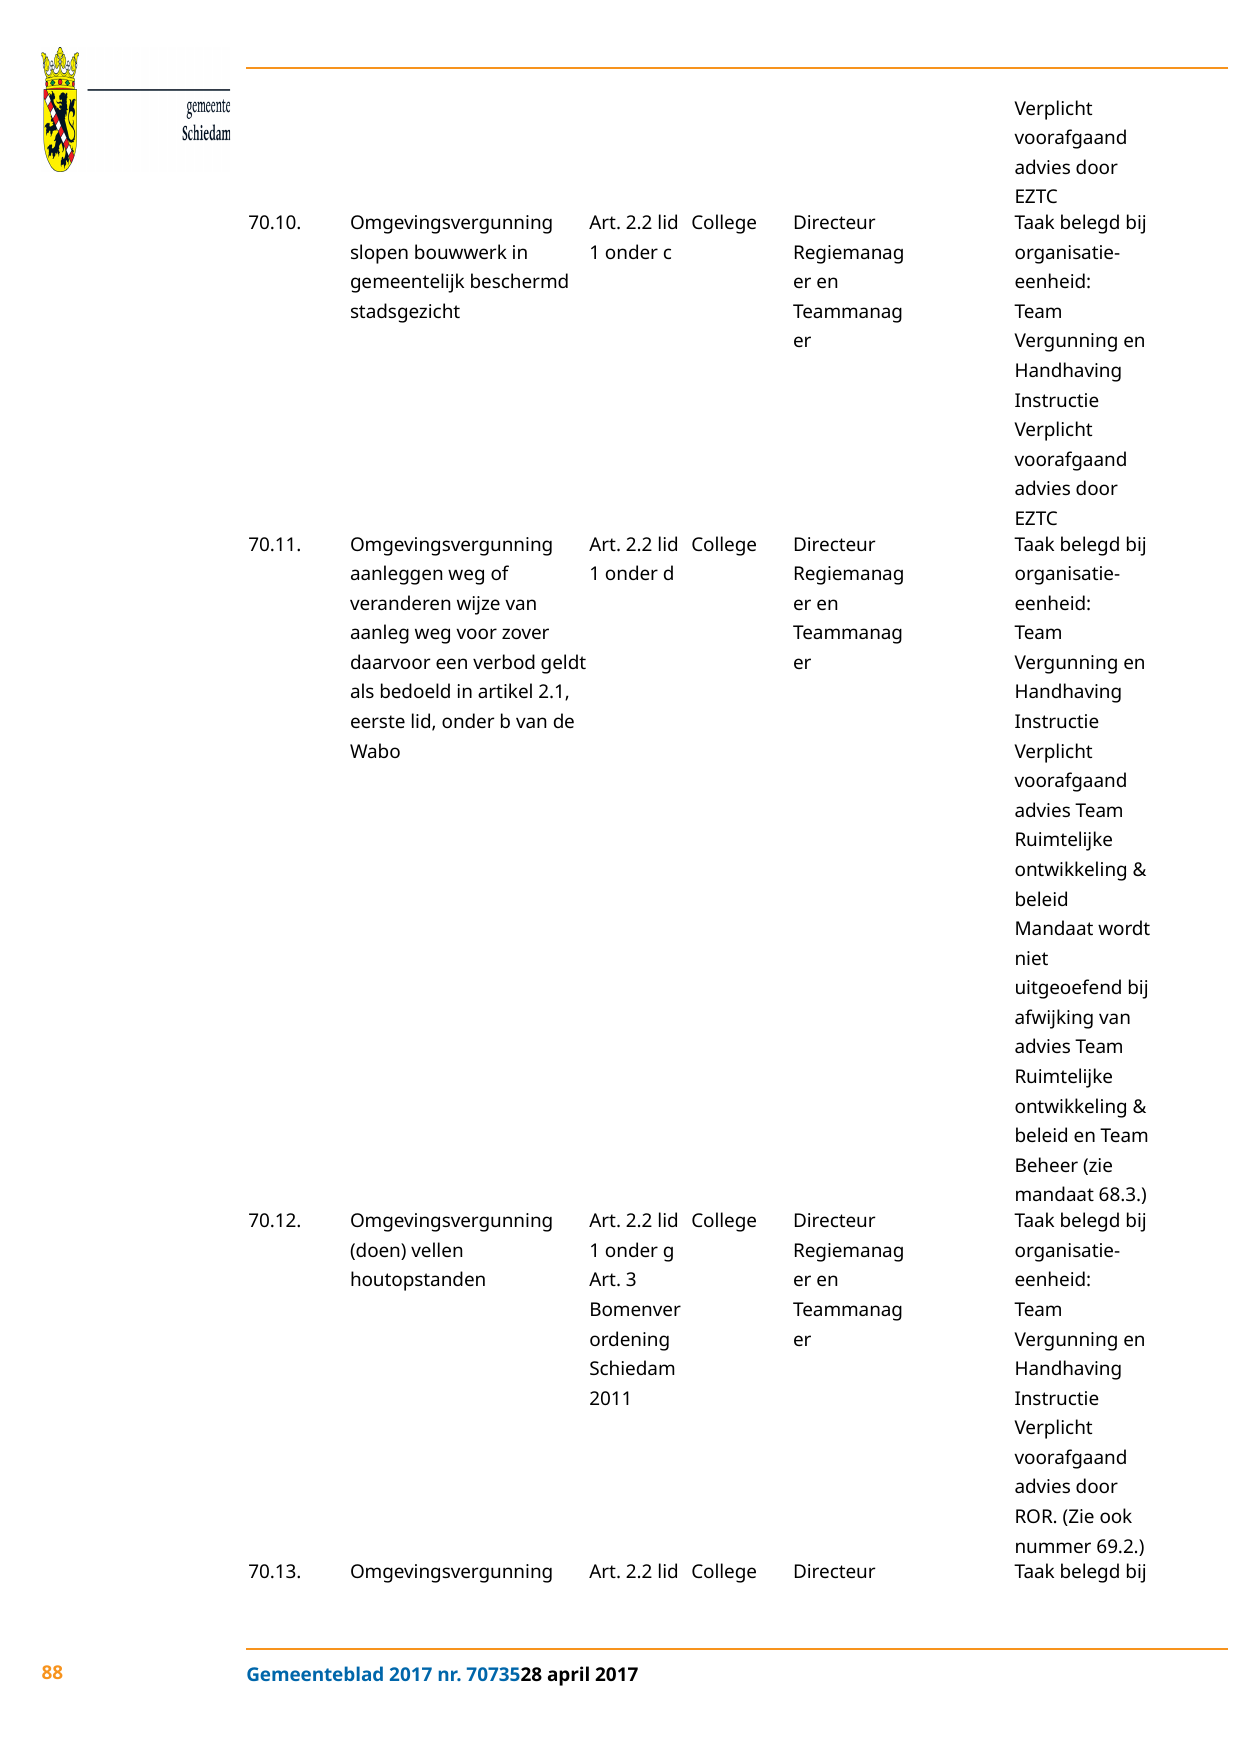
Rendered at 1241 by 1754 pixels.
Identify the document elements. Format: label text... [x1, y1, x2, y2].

table_cell College [691, 1559, 793, 1584]
table_cell [908, 531, 1014, 1207]
picture [41, 47, 231, 172]
table_cell 70.12. [248, 1208, 350, 1558]
table_cell College [691, 209, 793, 531]
table_cell [908, 1559, 1014, 1584]
table_cell [908, 95, 1014, 209]
table_cell [350, 95, 589, 209]
table_cell Verplicht voorafgaand advies door EZTC [1014, 95, 1152, 209]
table_cell [908, 1208, 1014, 1558]
table_cell Directeur [793, 1559, 908, 1584]
table_cell [691, 95, 793, 209]
table_cell Directeur Regiemanager en Teammanager [793, 1208, 908, 1558]
table_cell Directeur Regiemanager en Teammanager [793, 531, 908, 1207]
table_cell Taak belegd bij organisatie-eenheid: Team Vergunning en Handhaving Instructie Verplicht voorafgaand advies Team Ruimtelijke ontwikkeling & beleid Mandaat wordt niet uitgeoefend bij afwijking van advies Team Ruimtelijke ontwikkeling & beleid en Team Beheer (zie mandaat 68.3.) [1014, 531, 1152, 1207]
table_cell 70.10. [248, 209, 350, 531]
table_cell Art. 2.2 lid 1 onder g Art. 3 Bomenverordening Schiedam 2011 [589, 1208, 691, 1558]
table_cell Art. 2.2 lid 1 onder d [589, 531, 691, 1207]
table_cell 70.13. [248, 1559, 350, 1584]
table_cell [248, 95, 350, 209]
table_cell College [691, 1208, 793, 1558]
table_cell Omgevingsvergunning (doen) vellen houtopstanden [350, 1208, 589, 1558]
table_cell Omgevingsvergunning slopen bouwwerk in gemeentelijk beschermd stadsgezicht [350, 209, 589, 531]
table_cell [589, 95, 691, 209]
table_cell 70.11. [248, 531, 350, 1207]
table_cell Taak belegd bij [1014, 1559, 1152, 1584]
table_cell Taak belegd bij organisatie-eenheid: Team Vergunning en Handhaving Instructie Verplicht voorafgaand advies door ROR. (Zie ook nummer 69.2.) [1014, 1208, 1152, 1558]
table_cell Directeur Regiemanager en Teammanager [793, 209, 908, 531]
table_cell [908, 209, 1014, 531]
table_cell College [691, 531, 793, 1207]
table_cell Omgevingsvergunning aanleggen weg of veranderen wijze van aanleg weg voor zover daarvoor een verbod geldt als bedoeld in artikel 2.1, eerste lid, onder b van de Wabo [350, 531, 589, 1207]
table_cell Taak belegd bij organisatie-eenheid: Team Vergunning en Handhaving Instructie Verplicht voorafgaand advies door EZTC [1014, 209, 1152, 531]
table_cell Art. 2.2 lid 1 onder c [589, 209, 691, 531]
table_cell Art. 2.2 lid [589, 1559, 691, 1584]
table_cell Omgevingsvergunning [350, 1559, 589, 1584]
table_cell [793, 95, 908, 209]
